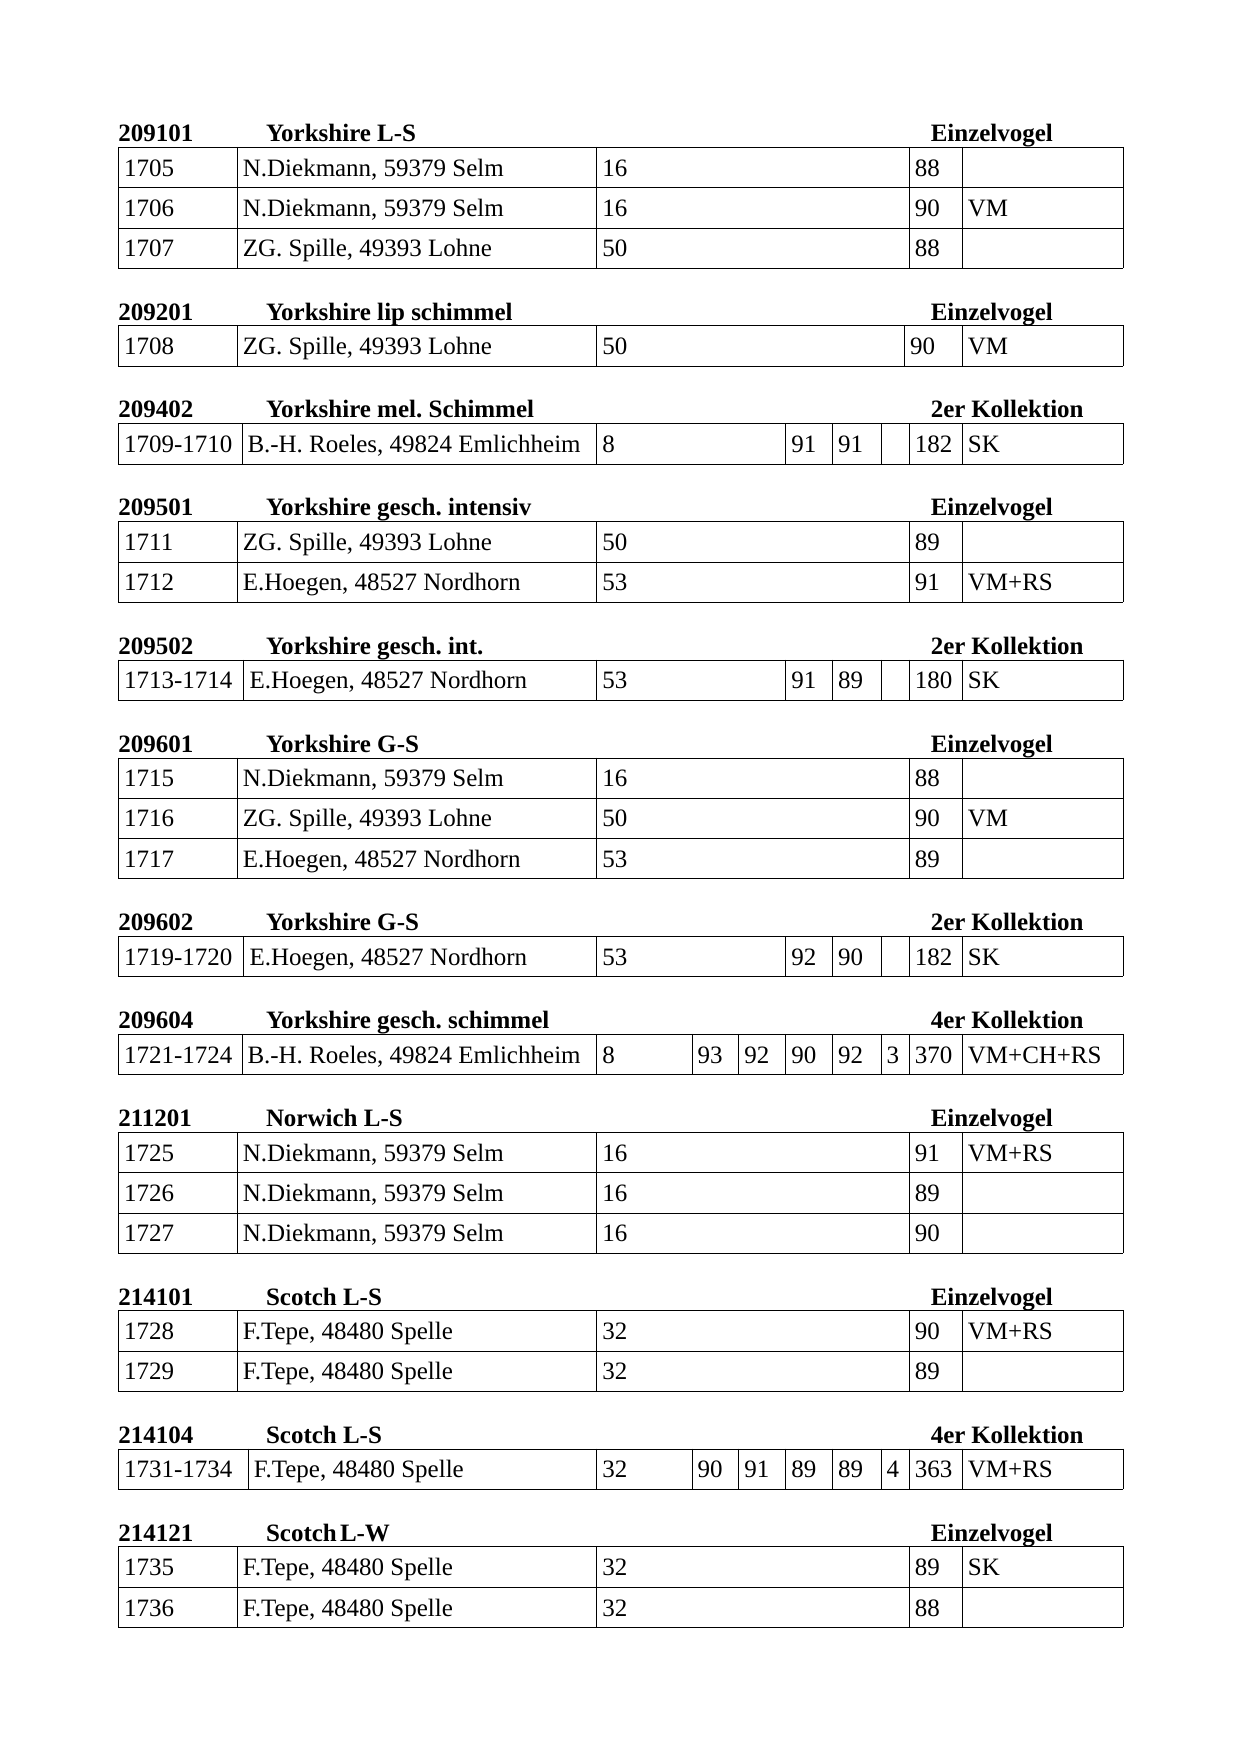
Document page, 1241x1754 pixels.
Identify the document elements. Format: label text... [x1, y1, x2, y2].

table_cell F.Tepe, 48480 Spelle [238, 1588, 596, 1627]
table_header N.Diekmann, 59379 Selm [238, 148, 596, 187]
table_header [882, 661, 909, 700]
table_header F.Tepe, 48480 Spelle [238, 1311, 596, 1351]
table_header VM+RS [963, 1311, 1123, 1351]
table_header ZG. Spille, 49393 Lohne [238, 326, 596, 366]
table_cell 50 [597, 229, 909, 268]
table_cell 91 [910, 563, 962, 602]
table_header 88 [910, 759, 962, 798]
table_header 32 [597, 1311, 909, 1351]
text 214104 Scotch L-S 4er Kollektion [118, 1420, 1122, 1448]
table_cell 32 [597, 1588, 909, 1627]
table_cell 1726 [119, 1173, 237, 1212]
table_cell [963, 839, 1123, 878]
table_cell 32 [597, 1352, 909, 1391]
table_header VM+RS [963, 1450, 1123, 1489]
table_cell [963, 229, 1123, 268]
table_cell 89 [910, 1173, 962, 1212]
table_header 4 [882, 1450, 909, 1489]
table_cell E.Hoegen, 48527 Nordhorn [238, 839, 596, 878]
table_cell 89 [910, 1352, 962, 1391]
table_header 50 [597, 326, 904, 366]
text 209602 Yorkshire G-S 2er Kollektion [118, 907, 1122, 936]
table_header 1713-1714 [119, 661, 243, 700]
table_cell N.Diekmann, 59379 Selm [238, 188, 596, 227]
table_cell ZG. Spille, 49393 Lohne [238, 229, 596, 268]
table_cell 1736 [119, 1588, 237, 1627]
table_header 182 [910, 937, 962, 976]
table_header SK [963, 937, 1123, 976]
table_header 53 [597, 661, 785, 700]
table_cell 89 [910, 839, 962, 878]
table_header 50 [597, 522, 909, 562]
table_cell [963, 1173, 1123, 1212]
table_header 1719-1720 [119, 937, 243, 976]
table_header N.Diekmann, 59379 Selm [238, 1133, 596, 1172]
table_cell [963, 1352, 1123, 1391]
table_cell [963, 1214, 1123, 1253]
table_cell 1727 [119, 1214, 237, 1253]
table_header 16 [597, 1133, 909, 1172]
table_cell 1716 [119, 799, 237, 838]
table_header 91 [739, 1450, 785, 1489]
table_cell VM [963, 188, 1123, 227]
table_cell E.Hoegen, 48527 Nordhorn [238, 563, 596, 602]
table_cell 53 [597, 563, 909, 602]
text 209201 Yorkshire lip schimmel Einzelvogel [118, 297, 1122, 325]
table_header 182 [910, 424, 962, 464]
table_cell VM+RS [963, 563, 1123, 602]
table_cell 90 [910, 188, 962, 227]
text 211201 Norwich L-S Einzelvogel [118, 1103, 1122, 1132]
table_header 8 [597, 1035, 692, 1074]
table_header 1711 [119, 522, 237, 562]
table_cell ZG. Spille, 49393 Lohne [238, 799, 596, 838]
table_header F.Tepe, 48480 Spelle [249, 1450, 596, 1489]
table_header 1721-1724 [119, 1035, 242, 1074]
table_header [963, 522, 1123, 562]
table_header F.Tepe, 48480 Spelle [238, 1547, 596, 1587]
table_header 90 [833, 937, 881, 976]
table_cell 1729 [119, 1352, 237, 1391]
table_header SK [963, 1547, 1123, 1587]
table_header 1735 [119, 1547, 237, 1587]
table_cell 1712 [119, 563, 237, 602]
table_header 16 [597, 148, 909, 187]
table_header 89 [833, 661, 881, 700]
table_header 1731-1734 [119, 1450, 248, 1489]
table_cell 1706 [119, 188, 237, 227]
text 214101 Scotch L-S Einzelvogel [118, 1282, 1122, 1310]
table_header 180 [910, 661, 962, 700]
text 209502 Yorkshire gesch. int. 2er Kollektion [118, 631, 1122, 659]
table_header 93 [693, 1035, 738, 1074]
table_header 1709-1710 [119, 424, 242, 464]
table_header VM+RS [963, 1133, 1123, 1172]
table_header 88 [910, 148, 962, 187]
table_cell 1707 [119, 229, 237, 268]
table_cell 90 [910, 1214, 962, 1253]
table_header E.Hoegen, 48527 Nordhorn [244, 937, 596, 976]
text 209601 Yorkshire G-S Einzelvogel [118, 729, 1122, 757]
table_cell 16 [597, 1173, 909, 1212]
text 214121 Scotch L-W Einzelvogel [118, 1518, 1122, 1546]
table_header 91 [786, 661, 832, 700]
table_cell N.Diekmann, 59379 Selm [238, 1173, 596, 1212]
table_cell 90 [910, 799, 962, 838]
table_header 89 [910, 522, 962, 562]
text 209604 Yorkshire gesch. schimmel 4er Kollektion [118, 1005, 1122, 1034]
text 209101 Yorkshire L-S Einzelvogel [118, 118, 1122, 147]
table_header E.Hoegen, 48527 Nordhorn [244, 661, 596, 700]
table_header N.Diekmann, 59379 Selm [238, 759, 596, 798]
table_cell 16 [597, 188, 909, 227]
table_cell F.Tepe, 48480 Spelle [238, 1352, 596, 1391]
table_header 89 [833, 1450, 881, 1489]
table_header 1705 [119, 148, 237, 187]
table_header 8 [597, 424, 785, 464]
table_header VM [963, 326, 1123, 366]
table_header 1728 [119, 1311, 237, 1351]
table_header 92 [786, 937, 832, 976]
table_header VM+CH+RS [963, 1035, 1123, 1074]
table_header 32 [597, 1450, 692, 1489]
table_header 363 [910, 1450, 962, 1489]
table_header SK [963, 424, 1123, 464]
table_header B.-H. Roeles, 49824 Emlichheim [243, 424, 596, 464]
table_header [963, 148, 1123, 187]
table_cell 88 [910, 229, 962, 268]
table_header B.-H. Roeles, 49824 Emlichheim [243, 1035, 596, 1074]
table_header 1715 [119, 759, 237, 798]
table_header 91 [786, 424, 832, 464]
table_header 90 [905, 326, 962, 366]
table_header 90 [786, 1035, 832, 1074]
table_header 90 [693, 1450, 738, 1489]
table_header 16 [597, 759, 909, 798]
table_header 1725 [119, 1133, 237, 1172]
table_cell [963, 1588, 1123, 1627]
table_header SK [963, 661, 1123, 700]
table_header 89 [786, 1450, 832, 1489]
table_cell 16 [597, 1214, 909, 1253]
table_header ZG. Spille, 49393 Lohne [238, 522, 596, 562]
table_header 90 [910, 1311, 962, 1351]
table_header 89 [910, 1547, 962, 1587]
text 209501 Yorkshire gesch. intensiv Einzelvogel [118, 492, 1122, 521]
table_cell N.Diekmann, 59379 Selm [238, 1214, 596, 1253]
table_header 91 [833, 424, 881, 464]
table_header [882, 937, 909, 976]
table_cell 1717 [119, 839, 237, 878]
table_cell 50 [597, 799, 909, 838]
table_header 370 [910, 1035, 962, 1074]
table_header 1708 [119, 326, 237, 366]
table_header 92 [833, 1035, 881, 1074]
table_header 91 [910, 1133, 962, 1172]
table_cell 88 [910, 1588, 962, 1627]
table_header 3 [882, 1035, 909, 1074]
text 209402 Yorkshire mel. Schimmel 2er Kollektion [118, 394, 1122, 423]
table_header [882, 424, 909, 464]
table_cell VM [963, 799, 1123, 838]
table_header 92 [739, 1035, 785, 1074]
table_header [963, 759, 1123, 798]
table_header 32 [597, 1547, 909, 1587]
table_header 53 [597, 937, 785, 976]
table_cell 53 [597, 839, 909, 878]
